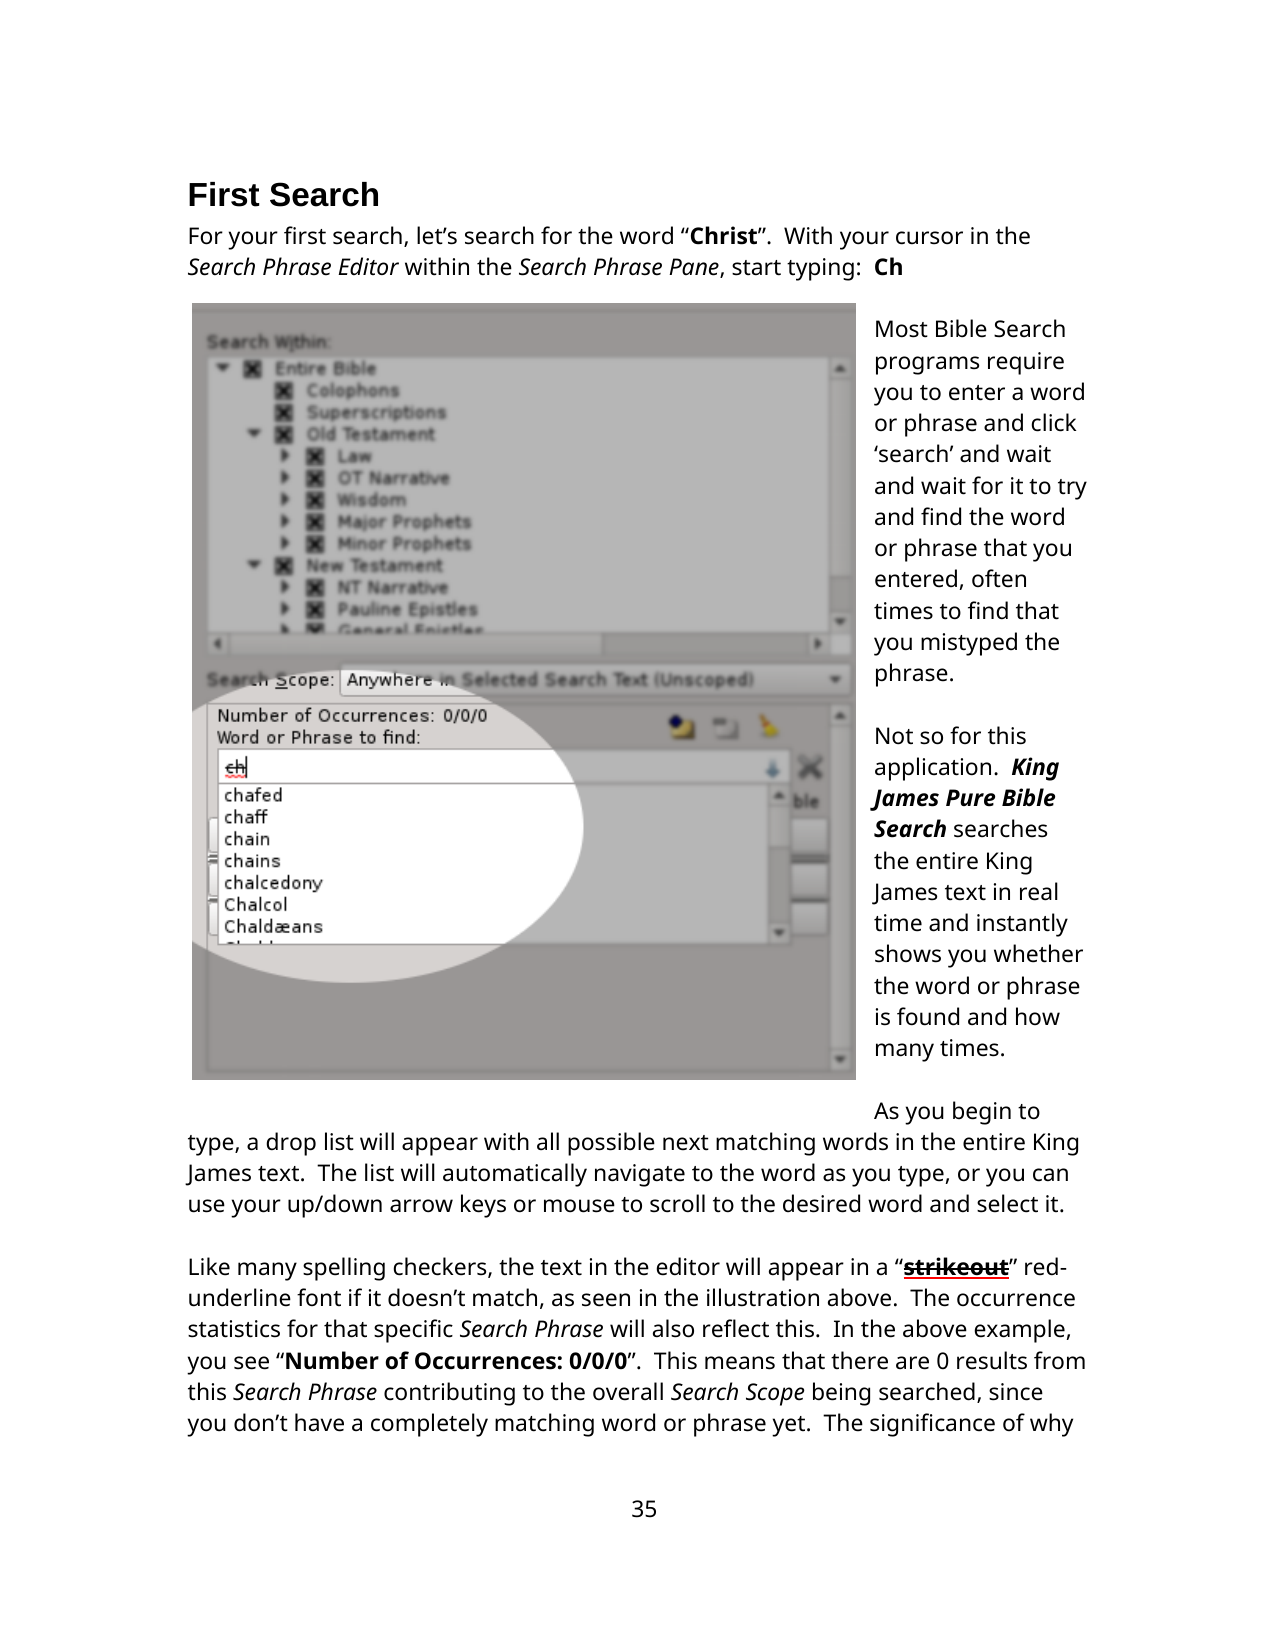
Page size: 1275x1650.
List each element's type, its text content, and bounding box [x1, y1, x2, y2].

text For your first search, let’s search for the word “Christ”. With your cursor in the Search Phrase Editor within the Search Phrase Pane, start typing: Ch [187, 220, 1087, 282]
text Like many spelling checkers, the text in the editor will appear in a “strikeout” red-underline font if it doesn’t match, as seen in the illustration above. The occurrence statistics for that specific Search Phrase will also reflect this. In the above example, you see “Number of Occurrences: 0/0/0”. This means that there are 0 results from this Search Phrase contributing to the overall Search Scope being searched, since you don’t have a completely matching word or phrase yet. The significance of why [187, 1251, 1087, 1438]
text Most Bible Search programs require you to enter a word or phrase and click ‘search’ and wait and wait for it to try and find the word or phrase that you entered, often times to find that you mistyped the phrase. [856, 313, 1087, 688]
picture [192, 303, 856, 1080]
subtitle First Search [187, 175, 1087, 213]
text As you begin to type, a drop list will appear with all possible next matching words in the entire King James text. The list will automatically navigate to the word as you type, or you can use your up/down arrow keys or mouse to scroll to the desired word and select it. [187, 1095, 1087, 1220]
text Not so for this application. King James Pure Bible Search searches the entire King James text in real time and instantly shows you whether the word or phrase is found and how many times. [856, 720, 1087, 1063]
